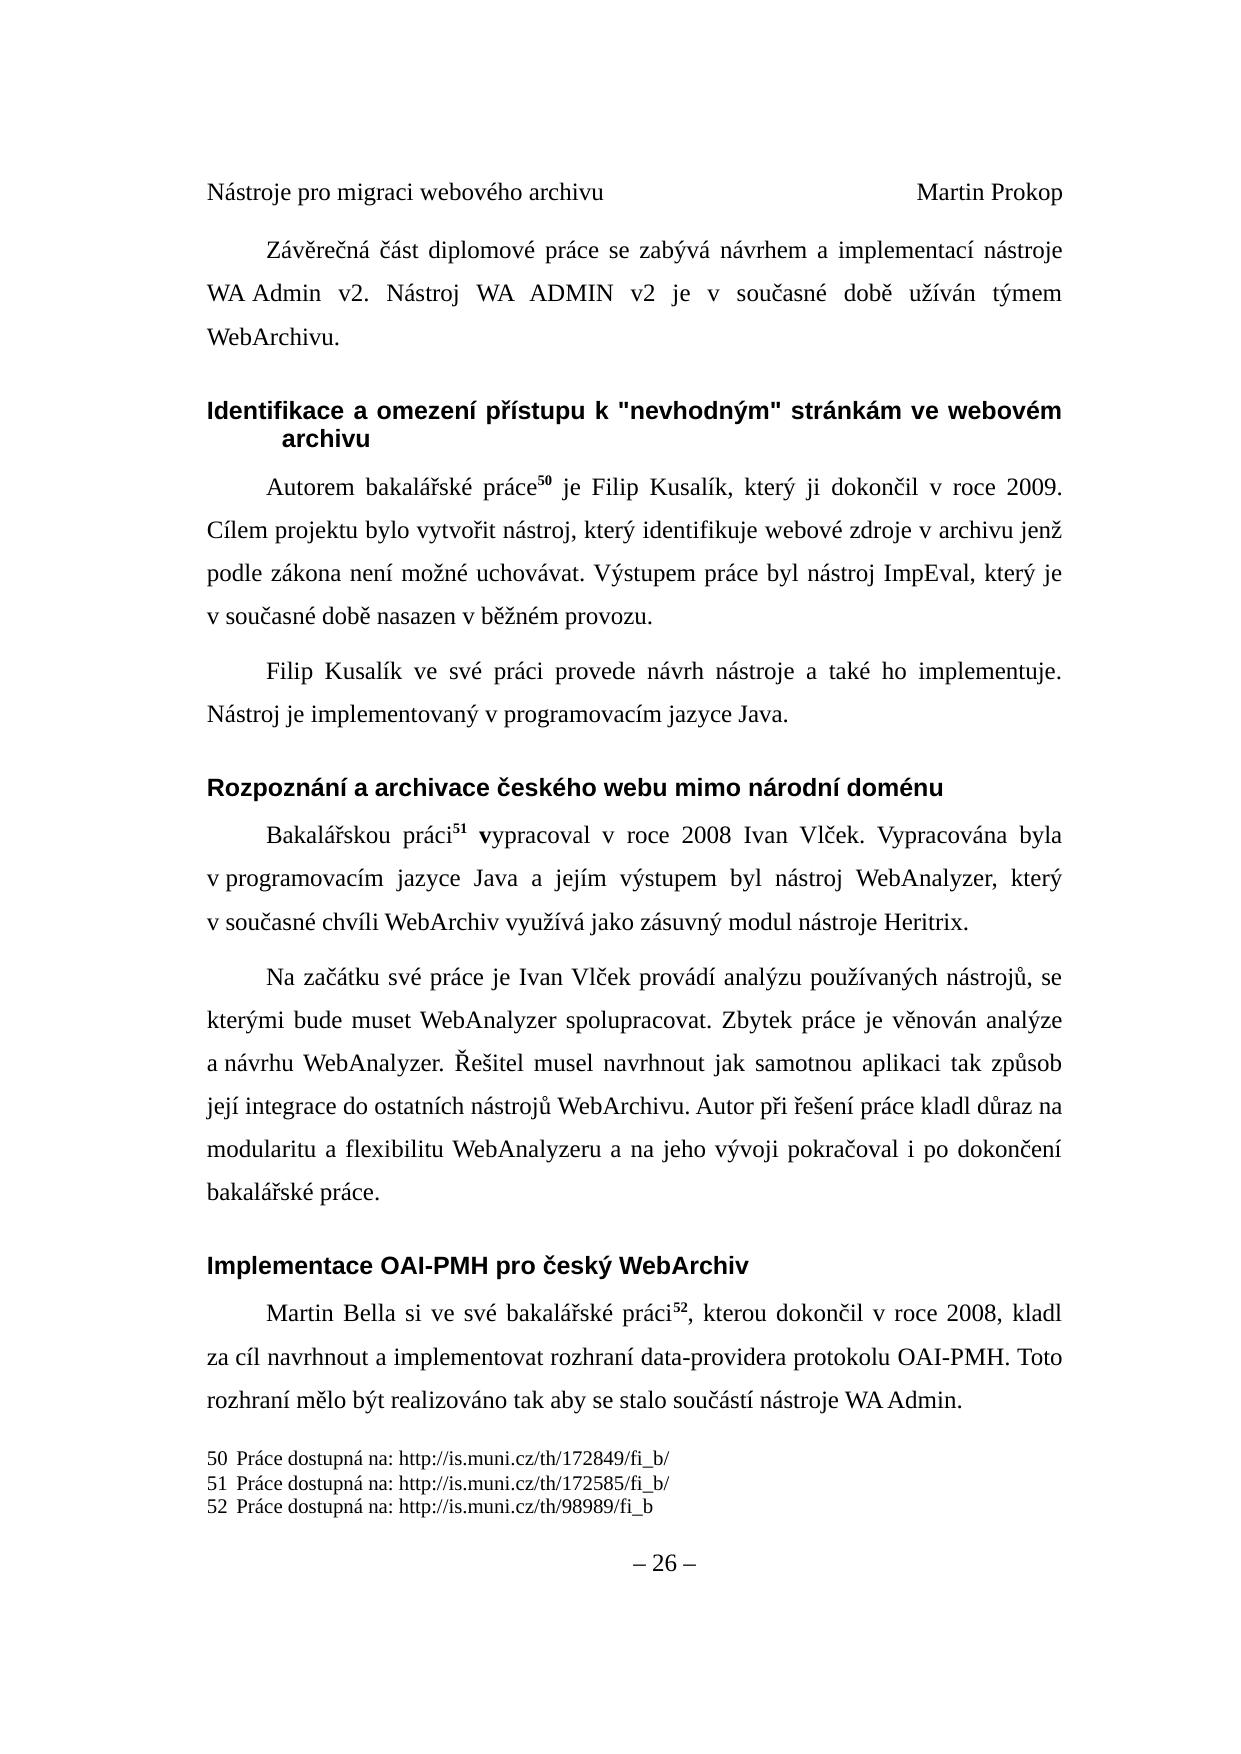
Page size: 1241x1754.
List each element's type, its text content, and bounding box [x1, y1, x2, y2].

subtitle Identifikace a omezení přístupu k "nevhodným" stránkám ve webovém archivu [207, 396, 1063, 453]
subtitle Rozpoznání a archivace českého webu mimo národní doménu [207, 773, 1063, 802]
text Práce dostupná na: http://is.muni.cz/th/172585/fi_b/ [207, 1470, 1063, 1494]
text Práce dostupná na: http://is.muni.cz/th/172849/fi_b/ [207, 1446, 1063, 1470]
text Práce dostupná na: http://is.muni.cz/th/98989/fi_b [207, 1494, 1063, 1518]
text Martin Bella si ve své bakalářské práci, kterou dokončil v roce 2008, kladl za cíl navrhnout a implementovat rozhraní data-providera protokolu OAI-PMH. Toto rozhraní mělo být realizováno tak aby se stalo součástí nástroje WA Admin. [207, 1298, 1063, 1413]
subtitle Implementace OAI-PMH pro český WebArchiv [207, 1251, 1063, 1280]
text Autorem bakalářské práce je Filip Kusalík, který ji dokončil v roce 2009. Cílem projektu bylo vytvořit nástroj, který identifikuje webové zdroje v archivu jenž podle zákona není možné uchovávat. Výstupem práce byl nástroj ImpEval, který je v současné době nasazen v běžném provozu. [207, 472, 1063, 630]
text Závěrečná část diplomové práce se zabývá návrhem a implementací nástroje WA Admin v2. Nástroj WA ADMIN v2 je v současné době užíván týmem WebArchivu. [207, 235, 1063, 350]
text Bakalářskou práci vypracoval v roce 2008 Ivan Vlček. Vypracována byla v programovacím jazyce Java a jejím výstupem byl nástroj WebAnalyzer, který v současné chvíli WebArchiv využívá jako zásuvný modul nástroje Heritrix. [207, 820, 1063, 935]
text Na začátku své práce je Ivan Vlček provádí analýzu používaných nástrojů, se kterými bude muset WebAnalyzer spolupracovat. Zbytek práce je věnován analýze a návrhu WebAnalyzer. Řešitel musel navrhnout jak samotnou aplikaci tak způsob její integrace do ostatních nástrojů WebArchivu. Autor při řešení práce kladl důraz na modularitu a flexibilitu WebAnalyzeru a na jeho vývoji pokračoval i po dokončení bakalářské práce. [207, 962, 1063, 1206]
text Filip Kusalík ve své práci provede návrh nástroje a také ho implementuje. Nástroj je implementovaný v programovacím jazyce Java. [207, 656, 1063, 728]
